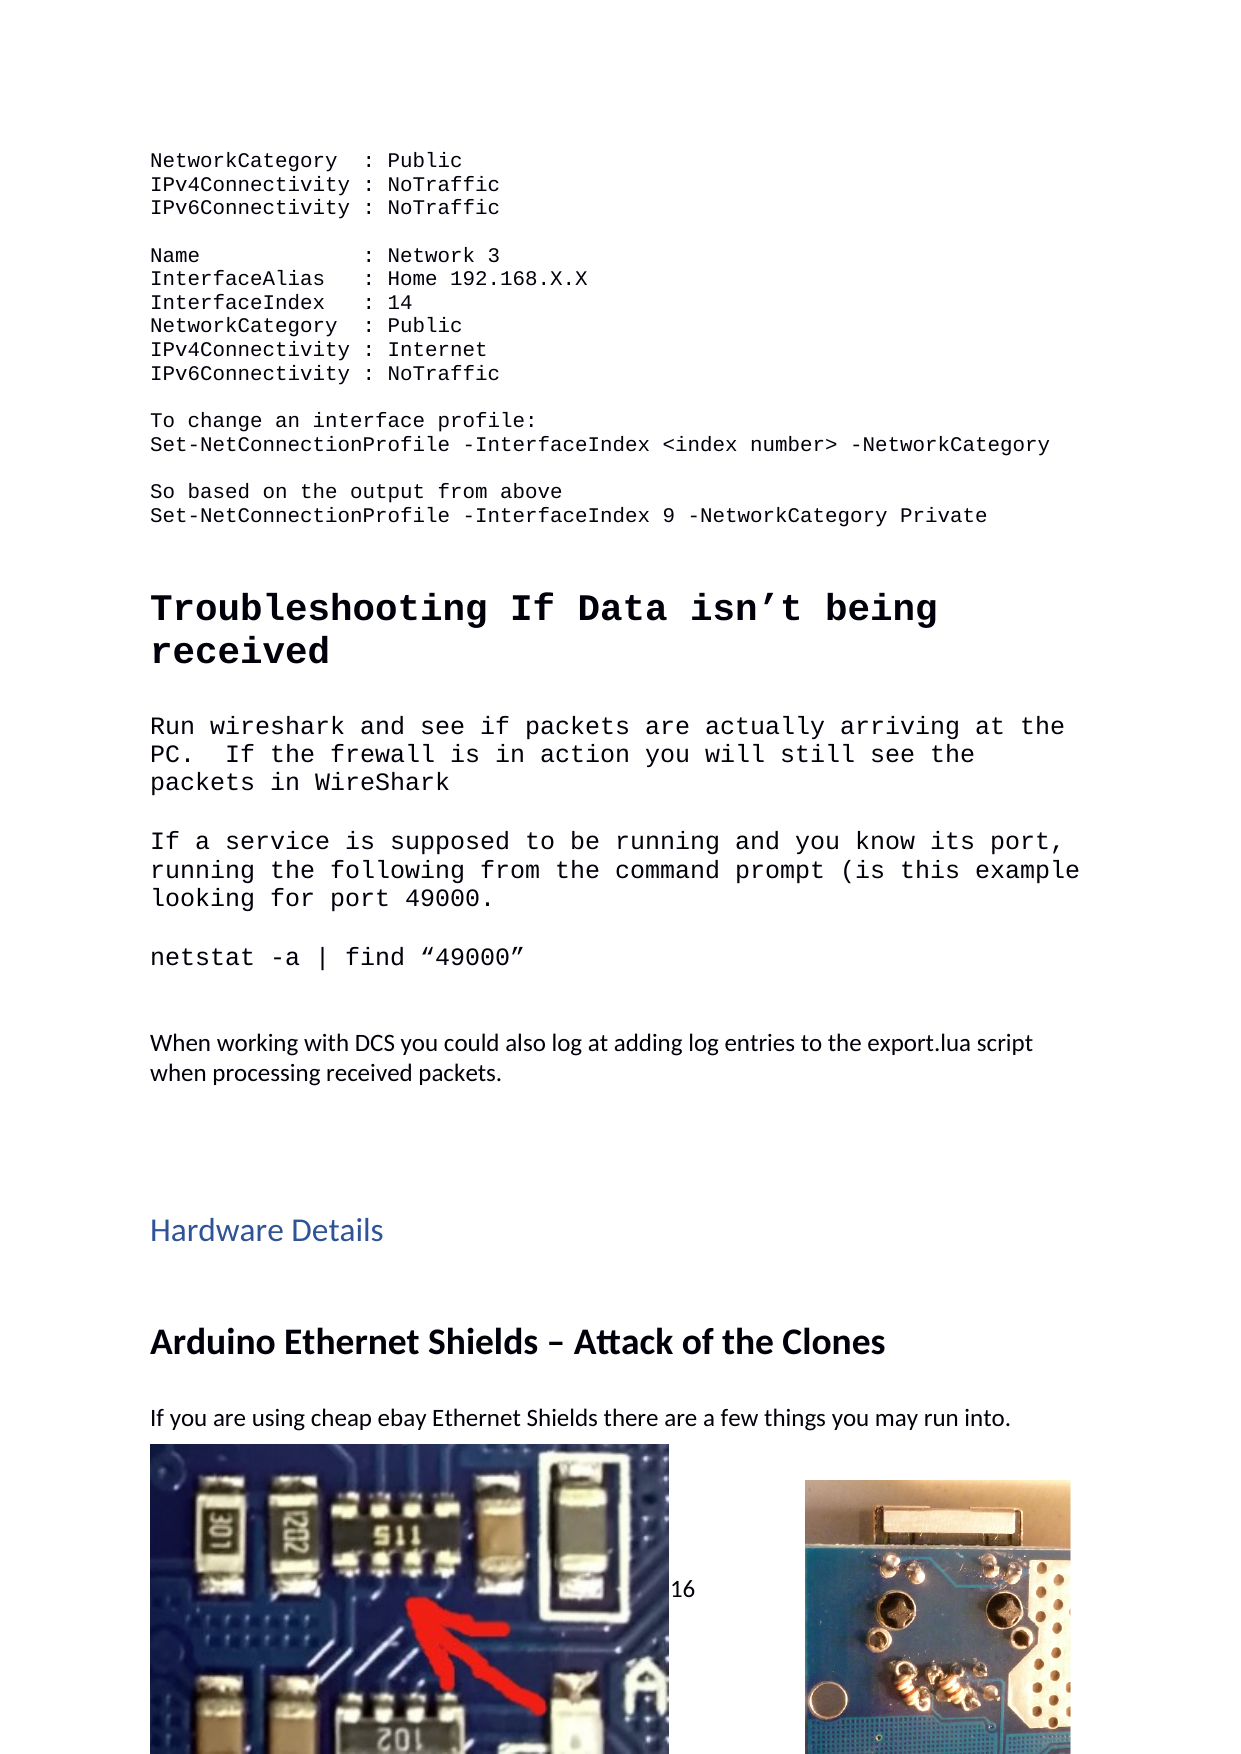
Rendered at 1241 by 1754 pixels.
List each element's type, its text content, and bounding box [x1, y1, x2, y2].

text So based on the output from above [150, 481, 1090, 505]
text When working with DCS you could also log at adding log entries to the export.lua script when processing received packets. [150, 1027, 1090, 1088]
text NetworkCategory : Public [150, 150, 1090, 174]
subtitle Troubleshooting If Data isn’t being received [150, 589, 1090, 674]
text NetworkCategory : Public [150, 316, 1090, 339]
picture [150, 1444, 669, 1754]
subtitle Arduino Ethernet Shields – Attack of the Clones [150, 1318, 1090, 1364]
text Set-NetConnectionProfile -InterfaceIndex <index number> -NetworkCategory [150, 434, 1090, 457]
text If a service is supposed to be running and you know its port, running the following from the command prompt (is this example looking for port 49000. [150, 829, 1090, 914]
text Set-NetConnectionProfile -InterfaceIndex 9 -NetworkCategory Private [150, 505, 1090, 528]
subtitle Hardware Details [150, 1209, 1090, 1250]
text InterfaceIndex : 14 [150, 292, 1090, 316]
text If you are using cheap ebay Ethernet Shields there are a few things you may run into. [150, 1403, 1090, 1433]
text IPv4Connectivity : NoTraffic [150, 174, 1090, 197]
text Name : Network 3 [150, 244, 1090, 268]
text IPv6Connectivity : NoTraffic [150, 363, 1090, 386]
text netstat -a | find “49000” [150, 944, 1090, 973]
text IPv6Connectivity : NoTraffic [150, 197, 1090, 221]
text To change an interface profile: [150, 410, 1090, 434]
text InterfaceAlias : Home 192.168.X.X [150, 268, 1090, 292]
text IPv4Connectivity : Internet [150, 339, 1090, 363]
text Run wireshark and see if packets are actually arriving at the PC. If the frewall is in action you will still see the packets in WireShark [150, 713, 1090, 798]
